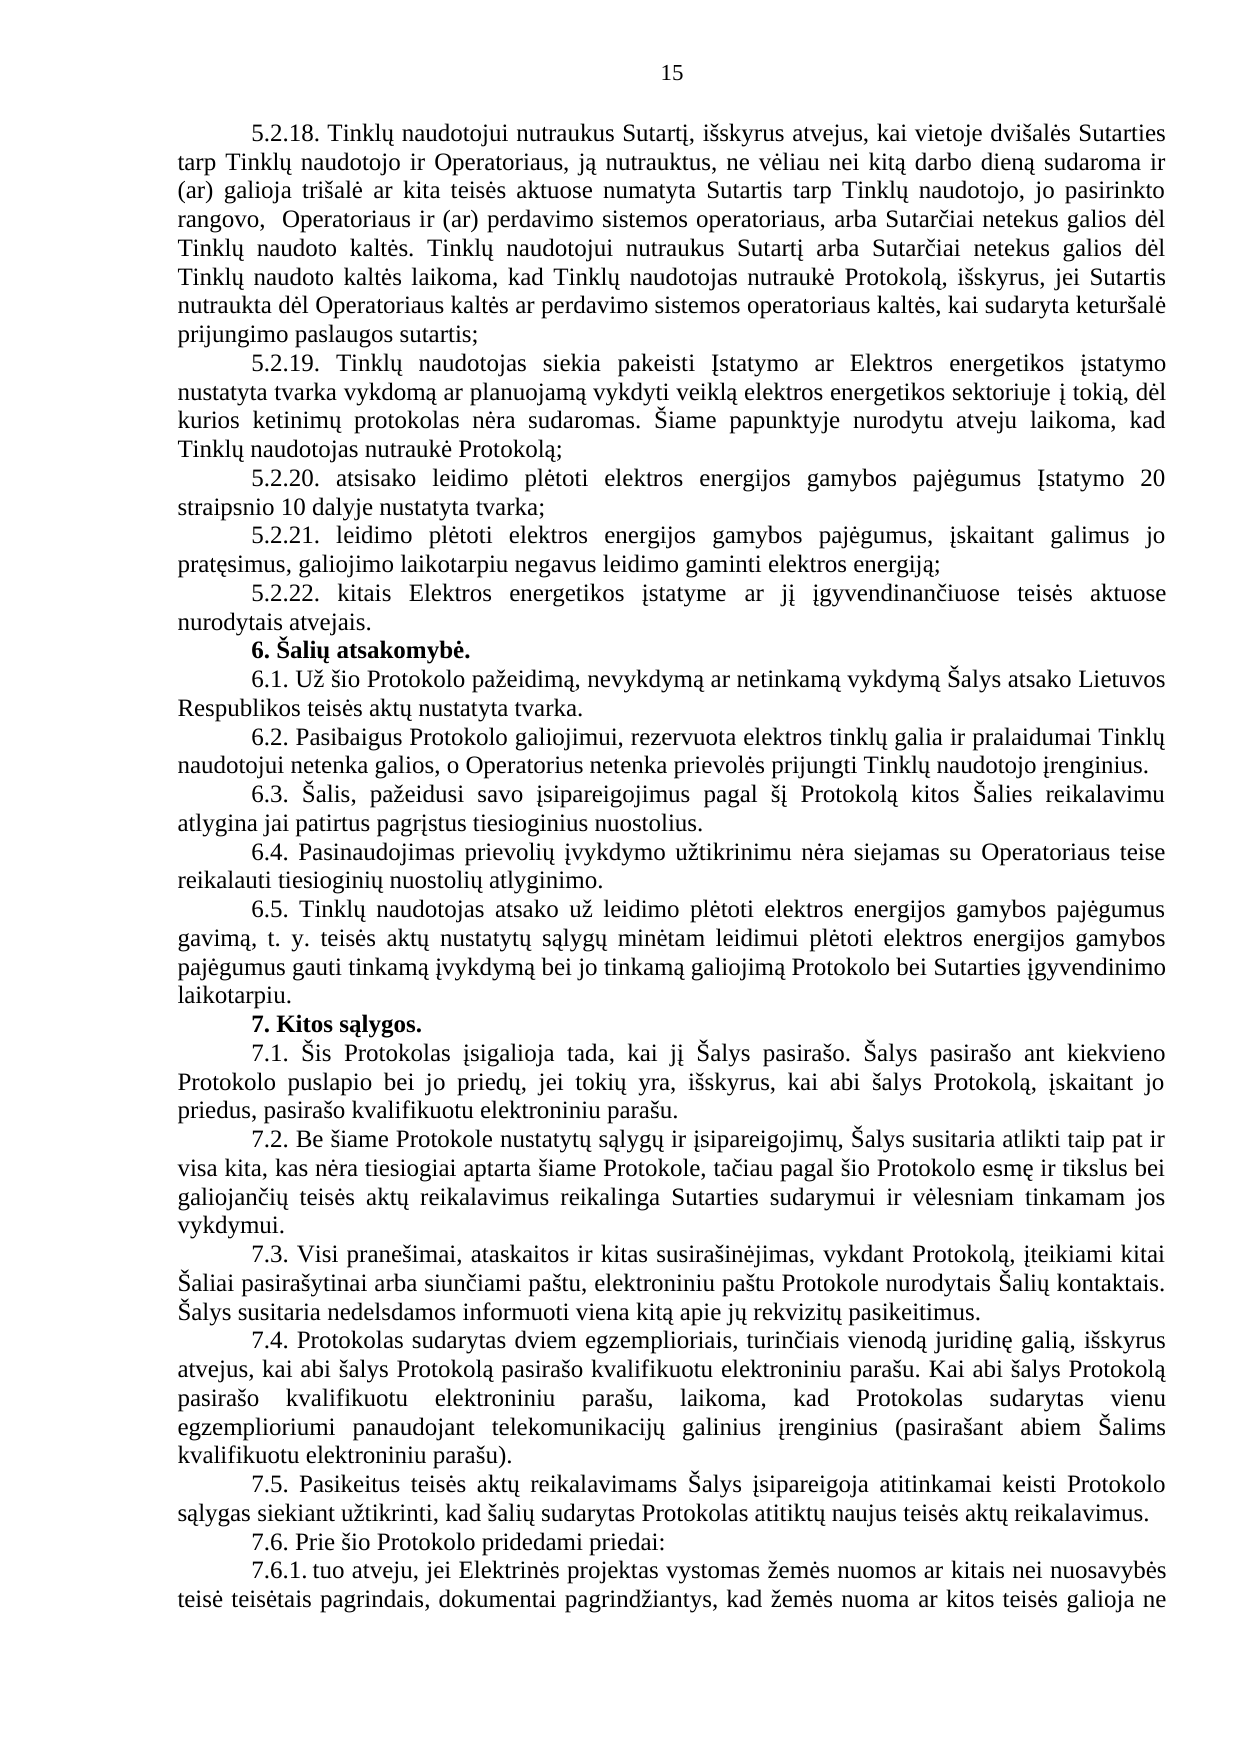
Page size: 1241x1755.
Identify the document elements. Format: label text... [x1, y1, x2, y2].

text 7.6. Prie šio Protokolo pridedami priedai: [177, 1527, 1167, 1556]
text 6.5. Tinklų naudotojas atsako už leidimo plėtoti elektros energijos gamybos pajėgumus gavimą, t. y. teisės aktų nustatytų sąlygų minėtam leidimui plėtoti elektros energijos gamybos pajėgumus gauti tinkamą įvykdymą bei jo tinkamą galiojimą Protokolo bei Sutarties įgyvendinimo laikotarpiu. [177, 894, 1167, 1009]
text 5.2.20. atsisako leidimo plėtoti elektros energijos gamybos pajėgumus Įstatymo 20 straipsnio 10 dalyje nustatyta tvarka; [177, 463, 1167, 521]
text 7.2. Be šiame Protokole nustatytų sąlygų ir įsipareigojimų, Šalys susitaria atlikti taip pat ir visa kita, kas nėra tiesiogiai aptarta šiame Protokole, tačiau pagal šio Protokolo esmę ir tikslus bei galiojančių teisės aktų reikalavimus reikalinga Sutarties sudarymui ir vėlesniam tinkamam jos vykdymui. [177, 1124, 1167, 1239]
text 5.2.21. leidimo plėtoti elektros energijos gamybos pajėgumus, įskaitant galimus jo pratęsimus, galiojimo laikotarpiu negavus leidimo gaminti elektros energiją; [177, 521, 1167, 578]
text 5.2.19. Tinklų naudotojas siekia pakeisti Įstatymo ar Elektros energetikos įstatymo nustatyta tvarka vykdomą ar planuojamą vykdyti veiklą elektros energetikos sektoriuje į tokią, dėl kurios ketinimų protokolas nėra sudaromas. Šiame papunktyje nurodytu atveju laikoma, kad Tinklų naudotojas nutraukė Protokolą; [177, 348, 1167, 463]
text 5.2.18. Tinklų naudotojui nutraukus Sutartį, išskyrus atvejus, kai vietoje dvišalės Sutarties tarp Tinklų naudotojo ir Operatoriaus, ją nutrauktus, ne vėliau nei kitą darbo dieną sudaroma ir (ar) galioja trišalė ar kita teisės aktuose numatyta Sutartis tarp Tinklų naudotojo, jo pasirinkto rangovo, Operatoriaus ir (ar) perdavimo sistemos operatoriaus, arba Sutarčiai netekus galios dėl Tinklų naudoto kaltės. Tinklų naudotojui nutraukus Sutartį arba Sutarčiai netekus galios dėl Tinklų naudoto kaltės laikoma, kad Tinklų naudotojas nutraukė Protokolą, išskyrus, jei Sutartis nutraukta dėl Operatoriaus kaltės ar perdavimo sistemos operatoriaus kaltės, kai sudaryta keturšalė prijungimo paslaugos sutartis; [177, 118, 1167, 348]
text 7.4. Protokolas sudarytas dviem egzemplioriais, turinčiais vienodą juridinę galią, išskyrus atvejus, kai abi šalys Protokolą pasirašo kvalifikuotu elektroniniu parašu. Kai abi šalys Protokolą pasirašo kvalifikuotu elektroniniu parašu, laikoma, kad Protokolas sudarytas vienu egzemplioriumi panaudojant telekomunikacijų galinius įrenginius (pasirašant abiem Šalims kvalifikuotu elektroniniu parašu). [177, 1326, 1167, 1469]
text 6.2. Pasibaigus Protokolo galiojimui, rezervuota elektros tinklų galia ir pralaidumai Tinklų naudotojui netenka galios, o Operatorius netenka prievolės prijungti Tinklų naudotojo įrenginius. [177, 722, 1167, 779]
text 6.4. Pasinaudojimas prievolių įvykdymo užtikrinimu nėra siejamas su Operatoriaus teise reikalauti tiesioginių nuostolių atlyginimo. [177, 837, 1167, 894]
text 7.1. Šis Protokolas įsigalioja tada, kai jį Šalys pasirašo. Šalys pasirašo ant kiekvieno Protokolo puslapio bei jo priedų, jei tokių yra, išskyrus, kai abi šalys Protokolą, įskaitant jo priedus, pasirašo kvalifikuotu elektroniniu parašu. [177, 1038, 1167, 1124]
text 7. Kitos sąlygos. [177, 1009, 1167, 1038]
text 7.6.1. tuo atveju, jei Elektrinės projektas vystomas žemės nuomos ar kitais nei nuosavybės teisė teisėtais pagrindais, dokumentai pagrindžiantys, kad žemės nuoma ar kitos teisės galioja ne [177, 1556, 1167, 1613]
text 6. Šalių atsakomybė. [177, 636, 1167, 664]
text 7.5. Pasikeitus teisės aktų reikalavimams Šalys įsipareigoja atitinkamai keisti Protokolo sąlygas siekiant užtikrinti, kad šalių sudarytas Protokolas atitiktų naujus teisės aktų reikalavimus. [177, 1469, 1167, 1527]
text 7.3. Visi pranešimai, ataskaitos ir kitas susirašinėjimas, vykdant Protokolą, įteikiami kitai Šaliai pasirašytinai arba siunčiami paštu, elektroniniu paštu Protokole nurodytais Šalių kontaktais. Šalys susitaria nedelsdamos informuoti viena kitą apie jų rekvizitų pasikeitimus. [177, 1239, 1167, 1326]
text 6.1. Už šio Protokolo pažeidimą, nevykdymą ar netinkamą vykdymą Šalys atsako Lietuvos Respublikos teisės aktų nustatyta tvarka. [177, 664, 1167, 722]
text 6.3. Šalis, pažeidusi savo įsipareigojimus pagal šį Protokolą kitos Šalies reikalavimu atlygina jai patirtus pagrįstus tiesioginius nuostolius. [177, 779, 1167, 837]
text 5.2.22. kitais Elektros energetikos įstatyme ar jį įgyvendinančiuose teisės aktuose nurodytais atvejais. [177, 578, 1167, 636]
